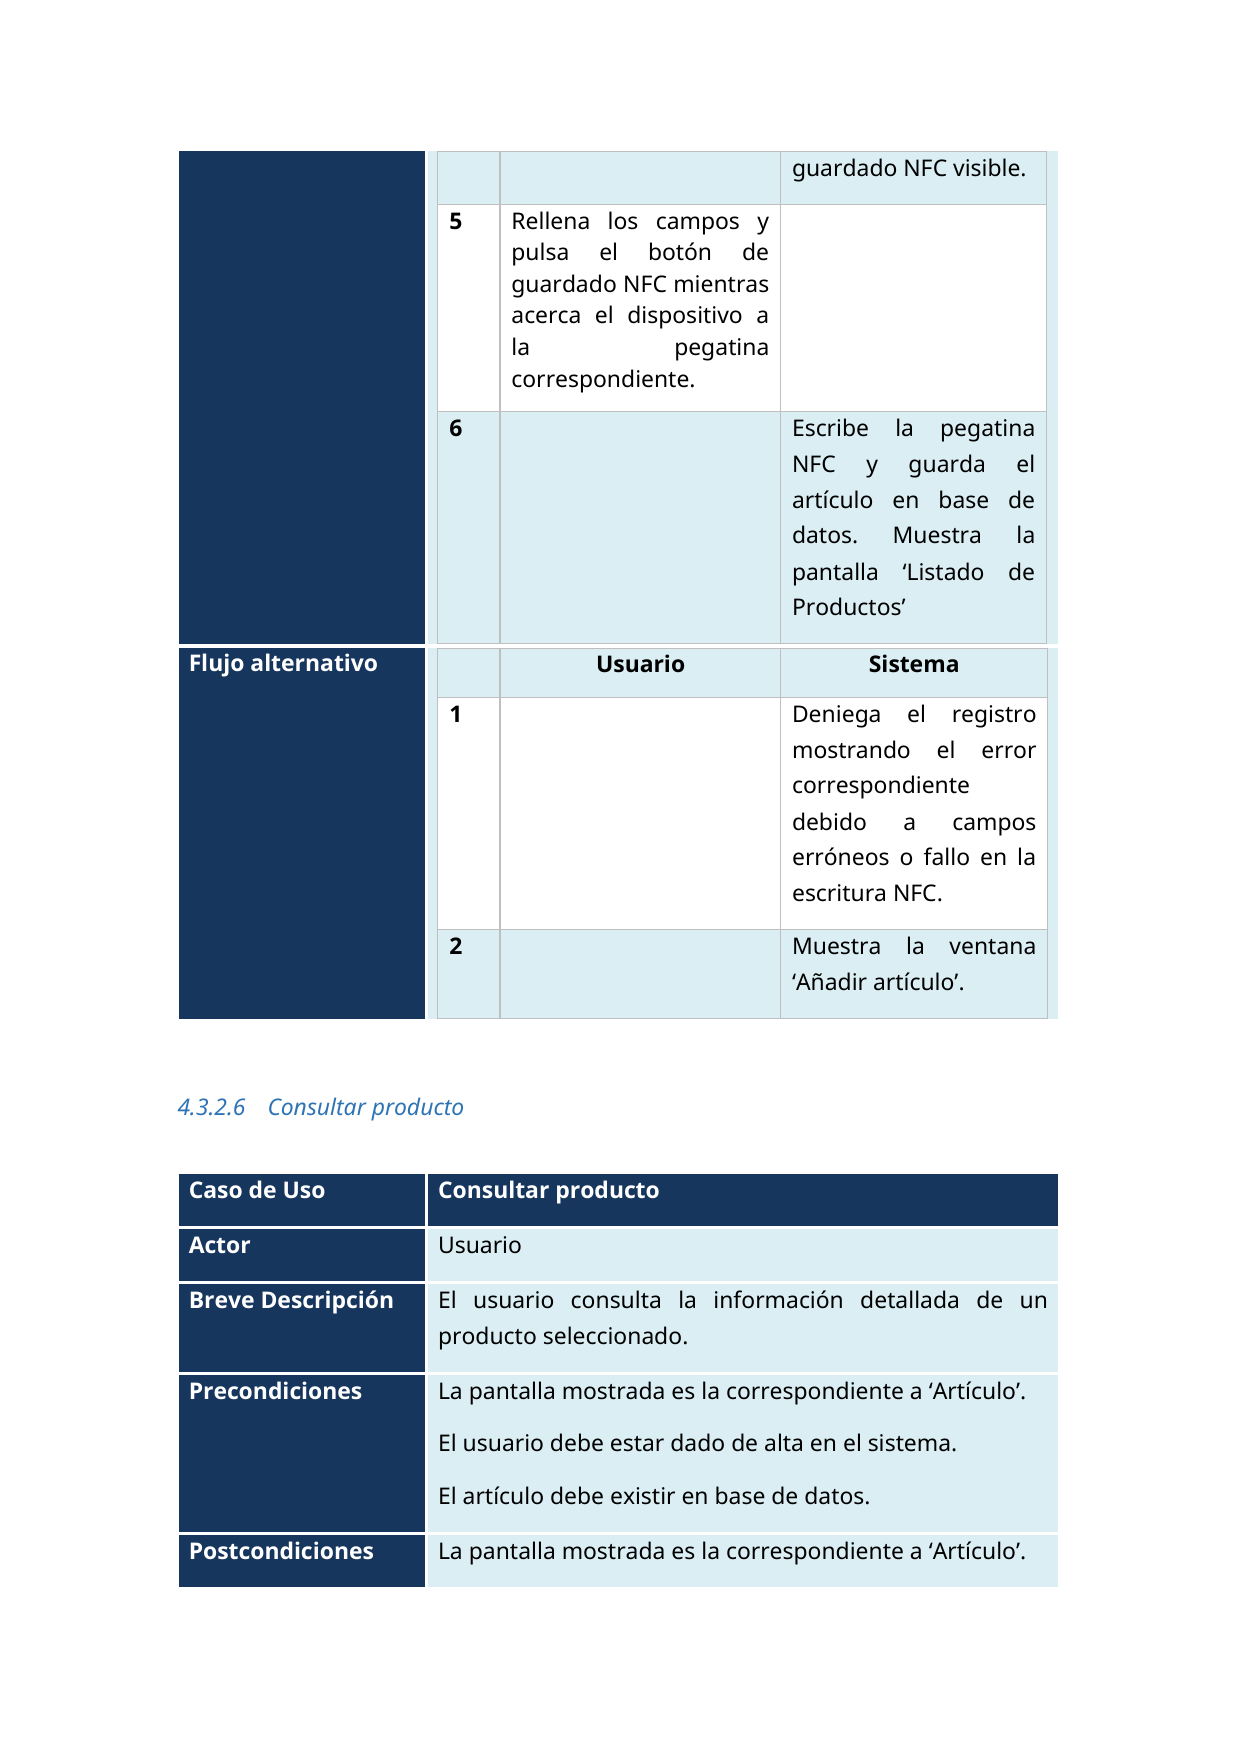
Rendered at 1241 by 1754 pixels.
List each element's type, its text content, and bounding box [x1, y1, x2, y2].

table_cell [1047, 151, 1058, 644]
table_cell Actor [179, 1229, 425, 1281]
table_cell Muestra la ventana ‘Añadir artículo’. [781, 930, 1047, 1018]
table_header Usuario [501, 649, 780, 697]
table_cell [501, 412, 780, 643]
table_cell La pantalla mostrada es la correspondiente a ‘Artículo’. [428, 1535, 1058, 1587]
table_cell guardado NFC visible. [781, 152, 1046, 204]
table_header [438, 649, 499, 697]
table_cell Flujo alternativo [179, 648, 425, 1019]
table_cell [781, 205, 1046, 411]
table_cell [501, 930, 780, 1018]
table_cell 6 [438, 412, 499, 643]
subtitle Consultar producto [177, 1091, 1063, 1122]
table_cell Precondiciones [179, 1375, 425, 1532]
table_cell [501, 152, 780, 204]
table_cell [179, 151, 425, 644]
table_cell El usuario consulta la información detallada de un producto seleccionado. [428, 1284, 1058, 1372]
table_cell Breve Descripción [179, 1284, 425, 1372]
table_cell [438, 152, 499, 204]
table_cell La pantalla mostrada es la correspondiente a ‘Artículo’. El usuario debe estar dado de alta en el sistema. El artículo debe existir en base de datos. [428, 1375, 1058, 1532]
table_cell [1048, 648, 1058, 1019]
table_header Consultar producto [428, 1174, 1058, 1226]
table_header Caso de Uso [179, 1174, 425, 1226]
table_cell Deniega el registro mostrando el error correspondiente debido a campos erróneos o fallo en la escritura NFC. [781, 698, 1047, 929]
table_cell 1 [438, 698, 499, 929]
table_cell [428, 151, 437, 644]
table_cell [428, 648, 437, 1019]
table_cell 5 [438, 205, 499, 411]
table_cell Escribe la pegatina NFC y guarda el artículo en base de datos. Muestra la pantalla ‘Listado de Productos’ [781, 412, 1046, 643]
table_header Sistema [781, 649, 1047, 697]
table_cell 2 [438, 930, 499, 1018]
table_cell Usuario [428, 1229, 1058, 1281]
table_cell Postcondiciones [179, 1535, 425, 1587]
table_cell Rellena los campos y pulsa el botón de guardado NFC mientras acerca el dispositivo a la pegatina correspondiente. [501, 205, 780, 411]
table_cell [501, 698, 780, 929]
